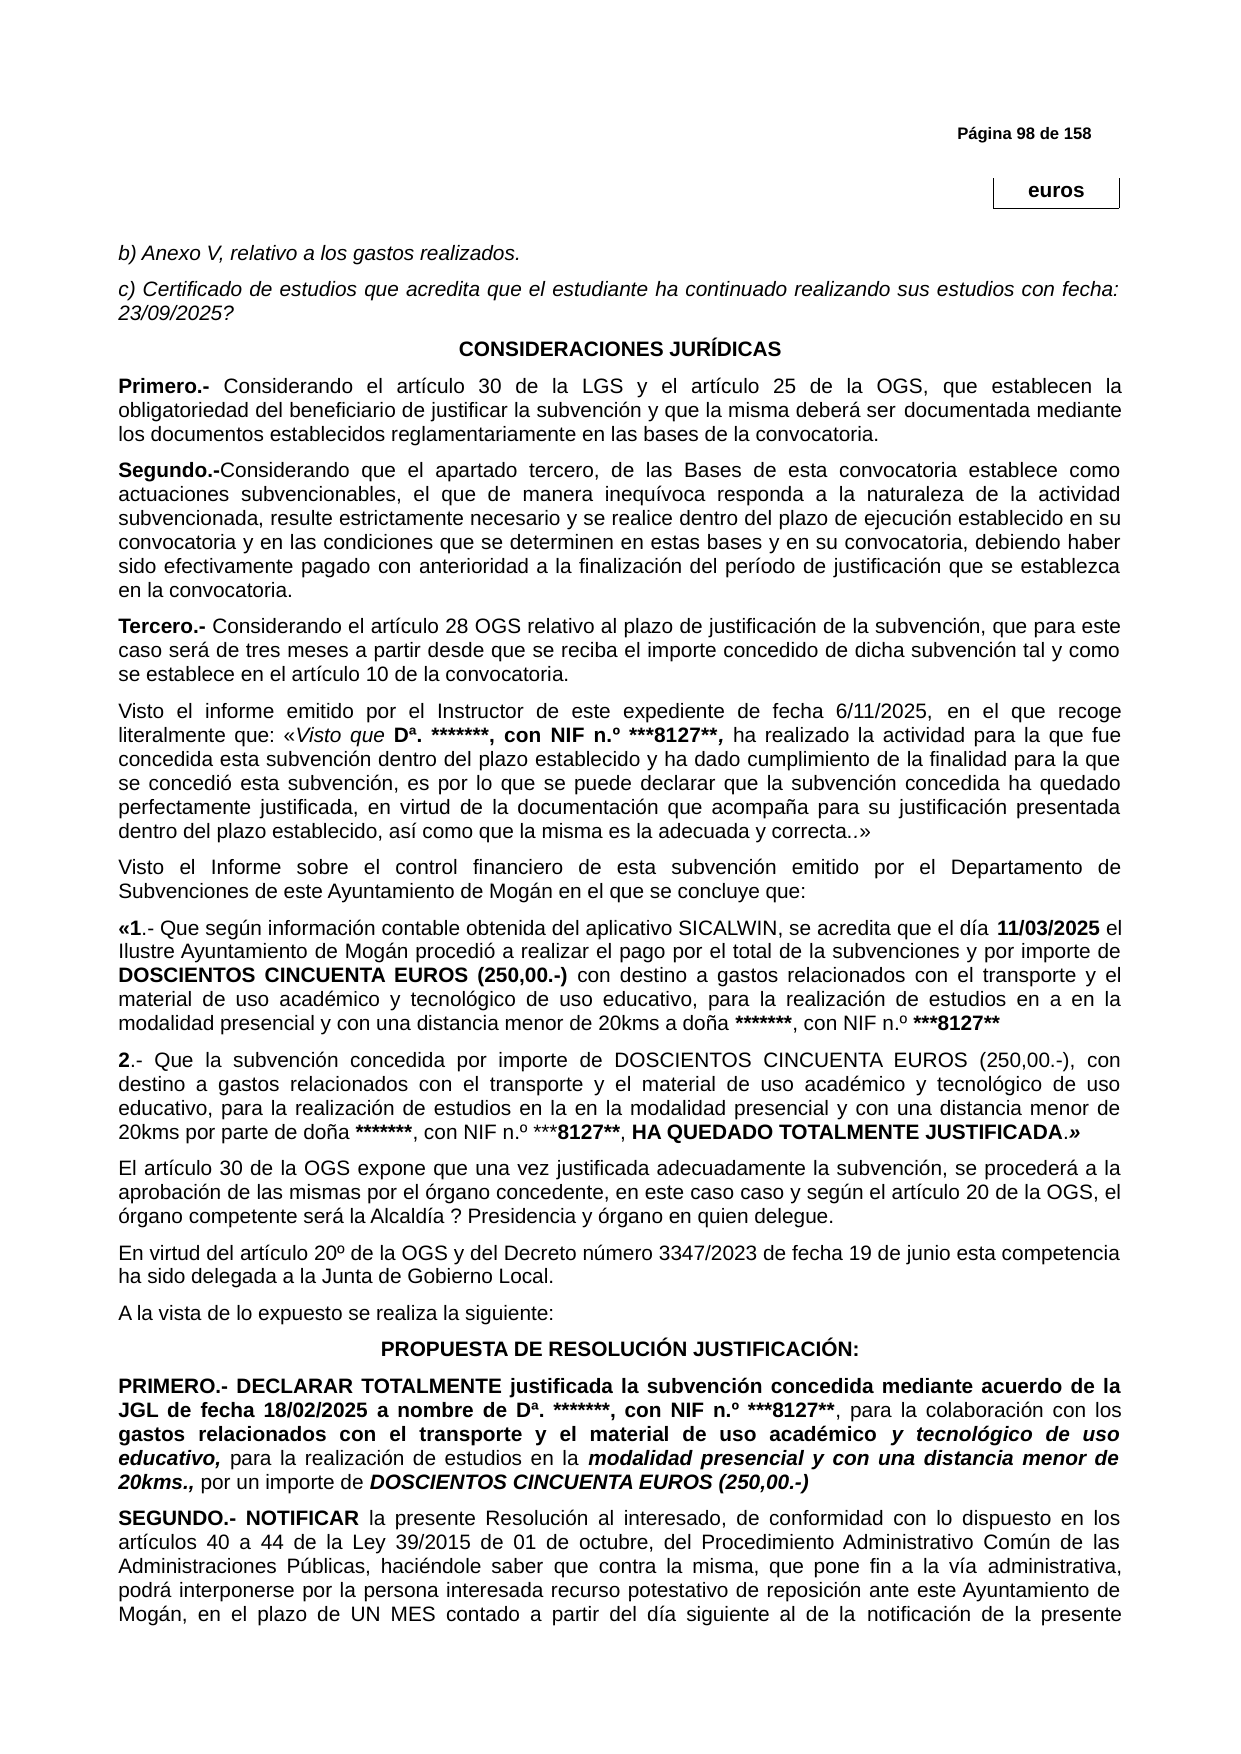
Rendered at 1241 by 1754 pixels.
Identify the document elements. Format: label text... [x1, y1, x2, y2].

text b) Anexo V, relativo a los gastos realizados. [118, 240, 1122, 264]
text En virtud del artículo 20º de la OGS y del Decreto número 3347/2023 de fecha 19 de junio esta competencia ha sido delegada a la Junta de Gobierno Local. [118, 1240, 1122, 1288]
table_cell [118, 175, 990, 240]
text «1.- Que según información contable obtenida del aplicativo SICALWIN, se acredita que el día 11/03/2025 el Ilustre Ayuntamiento de Mogán procedió a realizar el pago por el total de la subvenciones y por importe de DOSCIENTOS CINCUENTA EUROS (250,00.-) con destino a gastos relacionados con el transporte y el material de uso académico y tecnológico de uso educativo, para la realización de estudios en a en la modalidad presencial y con una distancia menor de 20kms a doña *******, con NIF n.º ***8127** [118, 915, 1122, 1035]
text Visto el Informe sobre el control financiero de esta subvención emitido por el Departamento de Subvenciones de este Ayuntamiento de Mogán en el que se concluye que: [118, 855, 1122, 903]
text Tercero.- Considerando el artículo 28 OGS relativo al plazo de justificación de la subvención, que para este caso será de tres meses a partir desde que se reciba el importe concedido de dicha subvención tal y como se establece en el artículo 10 de la convocatoria. [118, 614, 1122, 686]
text A la vista de lo expuesto se realiza la siguiente: [118, 1301, 1122, 1325]
text SEGUNDO.- NOTIFICAR la presente Resolución al interesado, de conformidad con lo dispuesto en los artículos 40 a 44 de la Ley 39/2015 de 01 de octubre, del Procedimiento Administrativo Común de las Administraciones Públicas, haciéndole saber que contra la misma, que pone fin a la vía administrativa, podrá interponerse por la persona interesada recurso potestativo de reposición ante este Ayuntamiento de Mogán, en el plazo de UN MES contado a partir del día siguiente al de la notificación de la presente [118, 1506, 1122, 1626]
text PRIMERO.- DECLARAR TOTALMENTE justificada la subvención concedida mediante acuerdo de la JGL de fecha 18/02/2025 a nombre de Dª. *******, con NIF n.º ***8127**, para la colaboración con los gastos relacionados con el transporte y el material de uso académico y tecnológico de uso educativo, para la realización de estudios en la modalidad presencial y con una distancia menor de 20kms., por un importe de DOSCIENTOS CINCUENTA EUROS (250,00.-) [118, 1374, 1122, 1493]
text PROPUESTA DE RESOLUCIÓN JUSTIFICACIÓN: [118, 1337, 1122, 1361]
text Segundo.-Considerando que el apartado tercero, de las Bases de esta convocatoria establece como actuaciones subvencionables, el que de manera inequívoca responda a la naturaleza de la actividad subvencionada, resulte estrictamente necesario y se realice dentro del plazo de ejecución establecido en su convocatoria y en las condiciones que se determinen en estas bases y en su convocatoria, debiendo haber sido efectivamente pagado con anterioridad a la finalización del período de justificación que se establezca en la convocatoria. [118, 458, 1122, 602]
text Visto el informe emitido por el Instructor de este expediente de fecha 6/11/2025, en el que recoge literalmente que: «Visto que Dª. *******, con NIF n.º ***8127**, ha realizado la actividad para la que fue concedida esta subvención dentro del plazo establecido y ha dado cumplimiento de la finalidad para la que se concedió esta subvención, es por lo que se puede declarar que la subvención concedida ha quedado perfectamente justificada, en virtud de la documentación que acompaña para su justificación presentada dentro del plazo establecido, así como que la misma es la adecuada y correcta..» [118, 699, 1122, 842]
text El artículo 30 de la OGS expone que una vez justificada adecuadamente la subvención, se procederá a la aprobación de las mismas por el órgano concedente, en este caso caso y según el artículo 20 de la OGS, el órgano competente será la Alcaldía ? Presidencia y órgano en quien delegue. [118, 1156, 1122, 1228]
table_cell euros [990, 175, 1122, 240]
text c) Certificado de estudios que acredita que el estudiante ha continuado realizando sus estudios con fecha: 23/09/2025? [118, 277, 1122, 325]
text 2.- Que la subvención concedida por importe de DOSCIENTOS CINCUENTA EUROS (250,00.-), con destino a gastos relacionados con el transporte y el material de uso académico y tecnológico de uso educativo, para la realización de estudios en la en la modalidad presencial y con una distancia menor de 20kms por parte de doña *******, con NIF n.º ***8127**, HA QUEDADO TOTALMENTE JUSTIFICADA.» [118, 1048, 1122, 1143]
text CONSIDERACIONES JURÍDICAS [118, 337, 1122, 361]
text Primero.- Considerando el artículo 30 de la LGS y el artículo 25 de la OGS, que establecen la obligatoriedad del beneficiario de justificar la subvención y que la misma deberá ser documentada mediante los documentos establecidos reglamentariamente en las bases de la convocatoria. [118, 374, 1122, 446]
